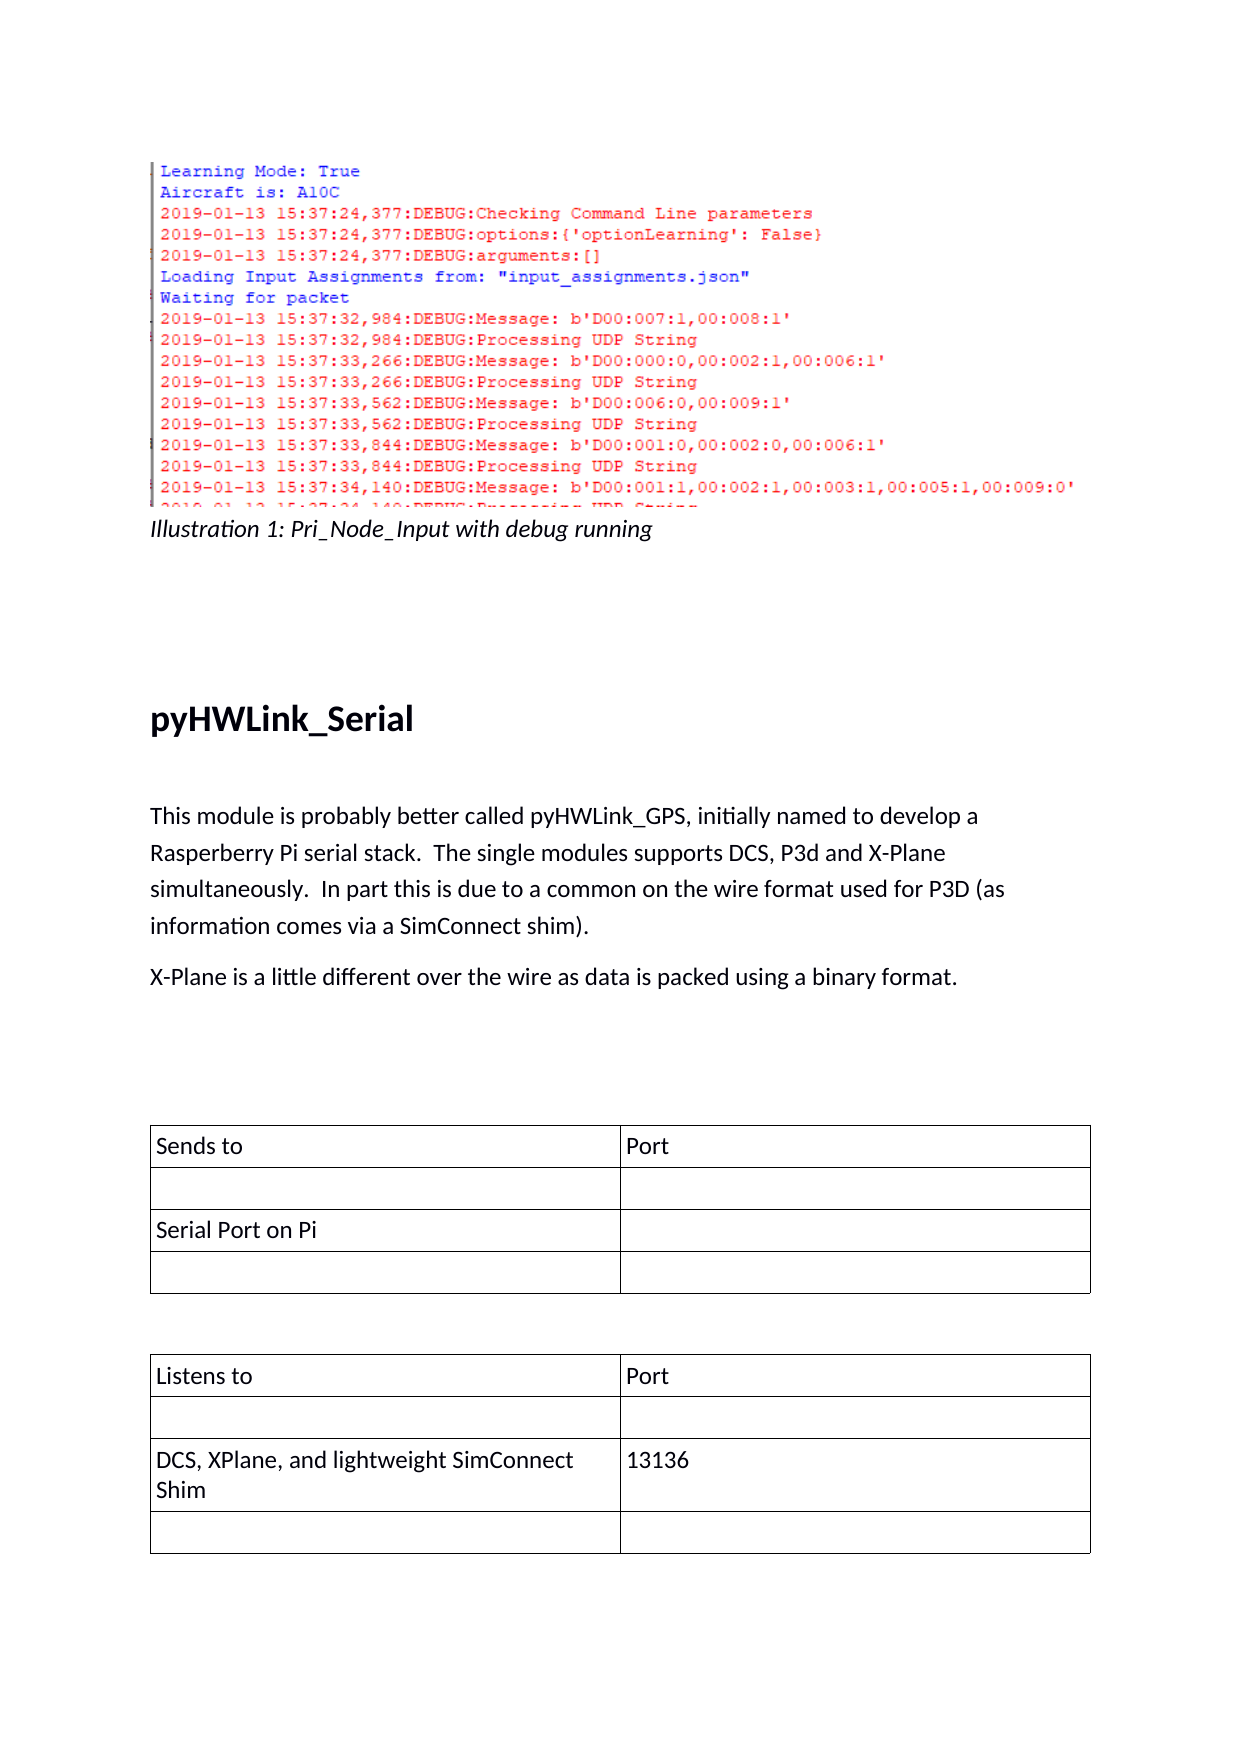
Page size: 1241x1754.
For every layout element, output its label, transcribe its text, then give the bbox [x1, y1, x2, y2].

table_cell [151, 1397, 620, 1438]
table_cell [151, 1168, 620, 1209]
table_header Port [621, 1126, 1090, 1167]
text X-Plane is a little different over the wire as data is packed using a binary format. [150, 961, 1090, 992]
table_cell 13136 [621, 1439, 1090, 1511]
text This module is probably better called pyHWLink_GPS, initially named to develop a Rasperberry Pi serial stack. The single modules supports DCS, P3d and X-Plane simultaneously. In part this is due to a common on the wire format used for P3D (as information comes via a SimConnect shim). [150, 800, 1090, 941]
table_cell DCS, XPlane, and lightweight SimConnect Shim [151, 1439, 620, 1511]
table_cell [151, 1512, 620, 1553]
table_header Listens to [151, 1355, 620, 1396]
table_cell [621, 1168, 1090, 1209]
table_cell [151, 1252, 620, 1293]
table_cell Serial Port on Pi [151, 1210, 620, 1251]
table_cell [621, 1512, 1090, 1553]
table_header Port [621, 1355, 1090, 1396]
subtitle pyHWLink_Serial [150, 695, 1090, 741]
picture [150, 162, 1091, 507]
table_cell [621, 1210, 1090, 1251]
table_cell [621, 1252, 1090, 1293]
text Illustration 1: Pri_Node_Input with debug running [150, 507, 1090, 544]
table_header Sends to [151, 1126, 620, 1167]
table_cell [621, 1397, 1090, 1438]
